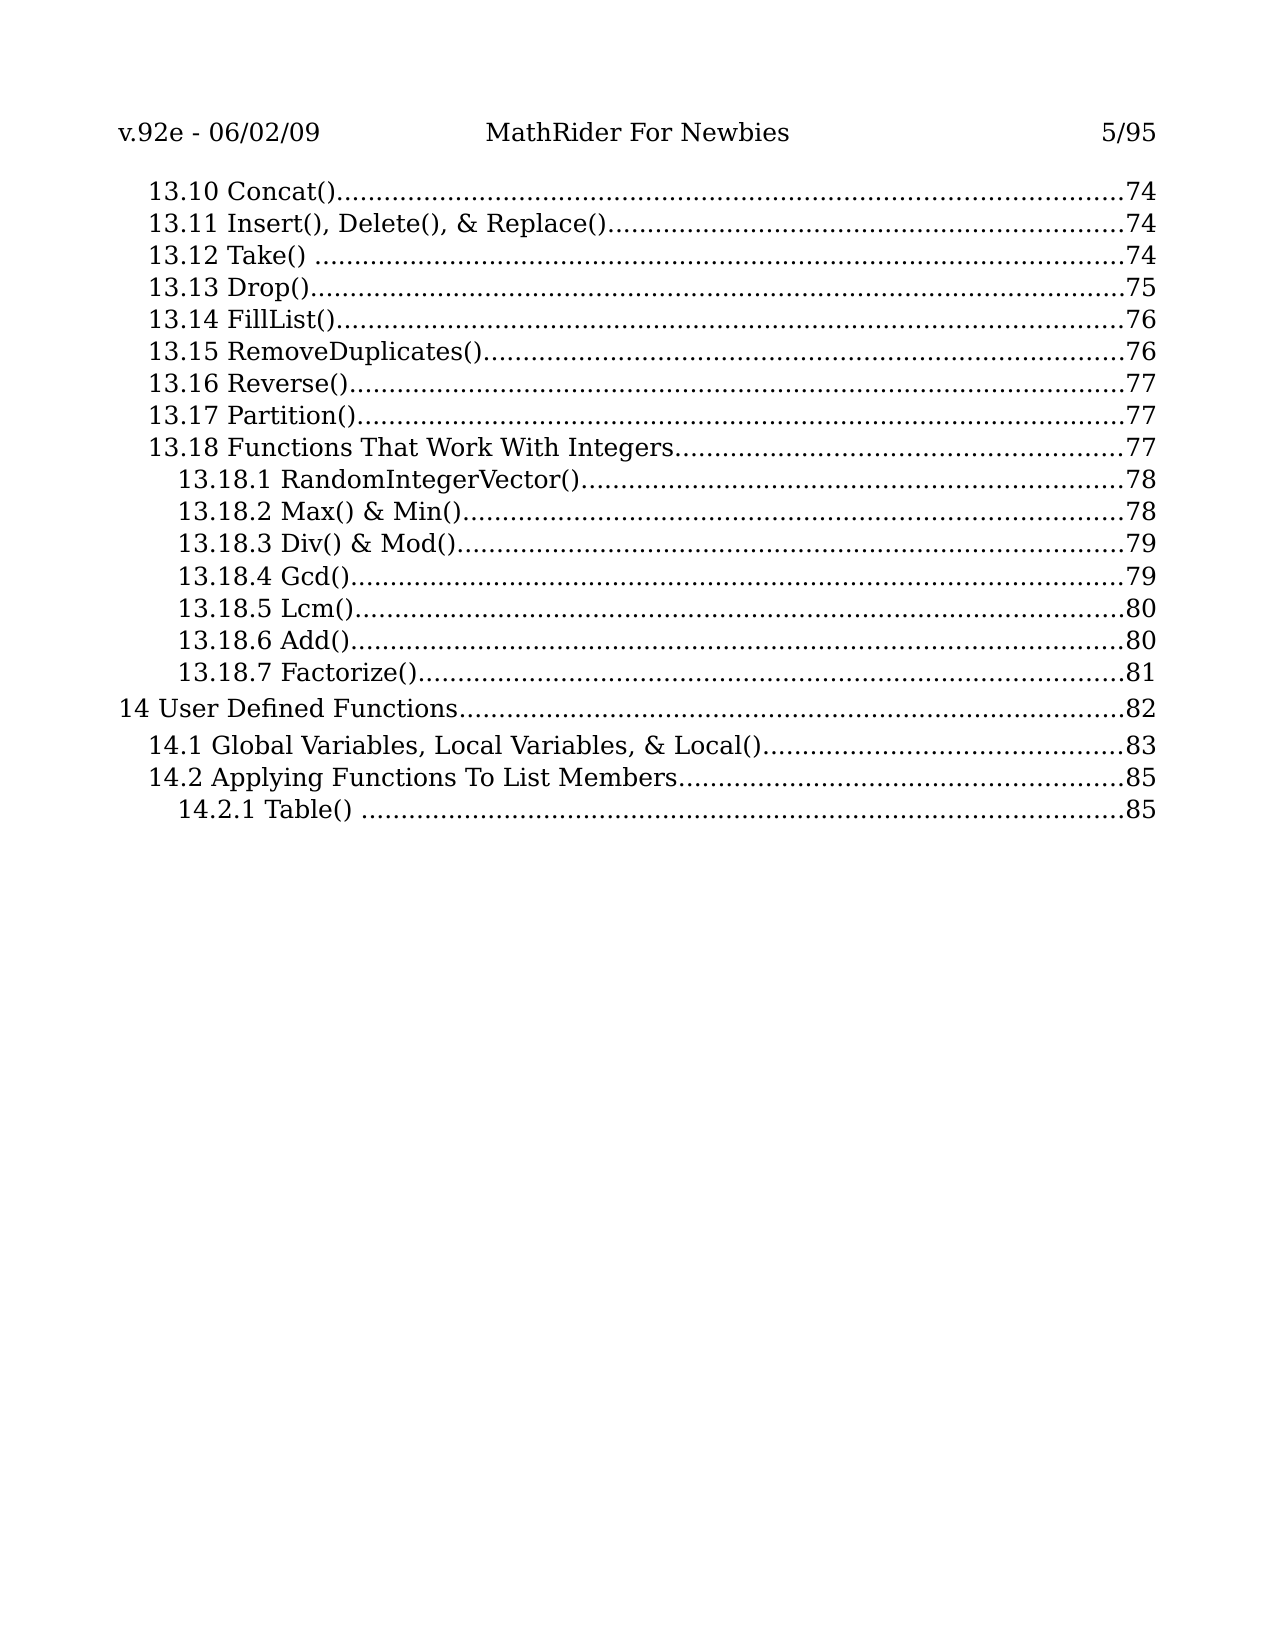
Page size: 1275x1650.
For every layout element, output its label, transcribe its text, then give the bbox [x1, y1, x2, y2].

text 13.18.1 RandomIntegerVector() 78 [177, 466, 1157, 495]
text 13.18 Functions That Work With Integers 77 [148, 433, 1157, 463]
text 13.14 FillList() 76 [148, 305, 1157, 334]
text 13.15 RemoveDuplicates() 76 [148, 337, 1157, 366]
text 13.18.5 Lcm() 80 [177, 594, 1157, 623]
text 13.17 Partition() 77 [148, 401, 1157, 431]
text 14.2 Applying Functions To List Members 85 [148, 763, 1157, 793]
text 13.18.4 Gcd() 79 [177, 562, 1157, 591]
text 13.13 Drop() 75 [148, 273, 1157, 302]
text 14.2.1 Table() 85 [177, 796, 1157, 825]
text 13.18.6 Add() 80 [177, 626, 1157, 655]
text 13.18.2 Max() & Min() 78 [177, 498, 1157, 527]
text 13.18.7 Factorize() 81 [177, 658, 1157, 687]
text 13.18.3 Div() & Mod() 79 [177, 530, 1157, 559]
text 13.16 Reverse() 77 [148, 369, 1157, 398]
text 13.10 Concat() 74 [148, 177, 1157, 206]
text 13.12 Take() 74 [148, 241, 1157, 270]
text 14.1 Global Variables, Local Variables, & Local() 83 [148, 731, 1157, 761]
text 14 User Defined Functions 82 [118, 695, 1157, 724]
text 13.11 Insert(), Delete(), & Replace() 74 [148, 209, 1157, 238]
